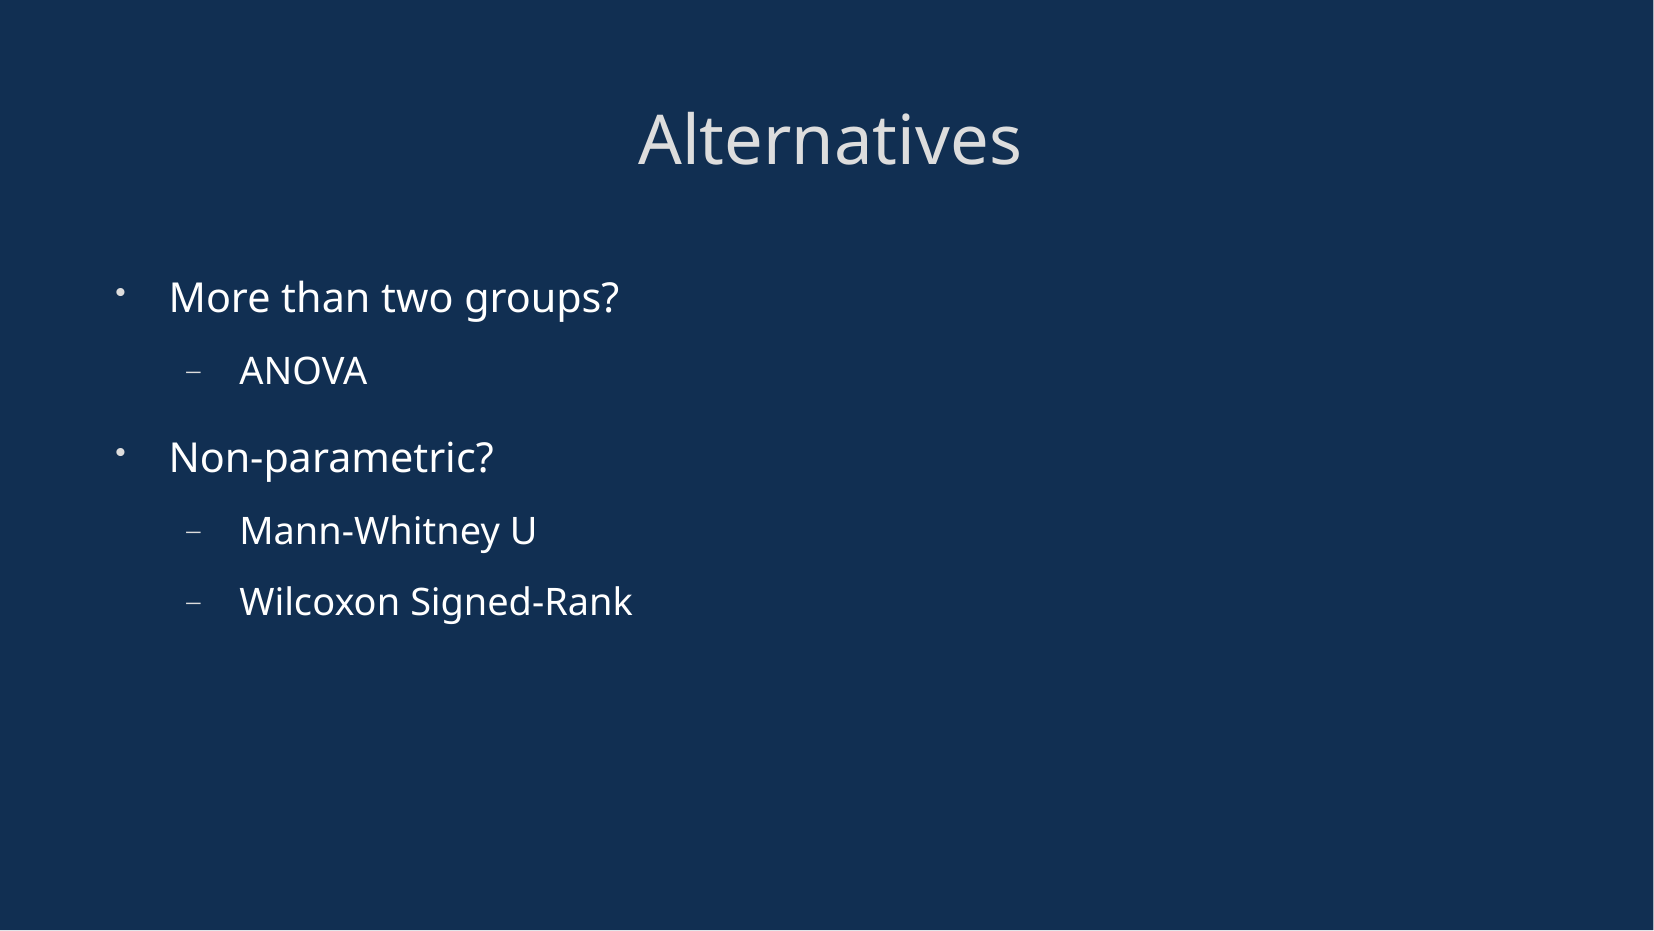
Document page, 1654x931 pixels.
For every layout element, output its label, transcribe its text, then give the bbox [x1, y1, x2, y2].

title Alternatives [97, 56, 1563, 220]
list More than two groups? ANOVA Non-parametric? Mann-Whitney U Wilcoxon Signed-Rank [97, 268, 1563, 806]
